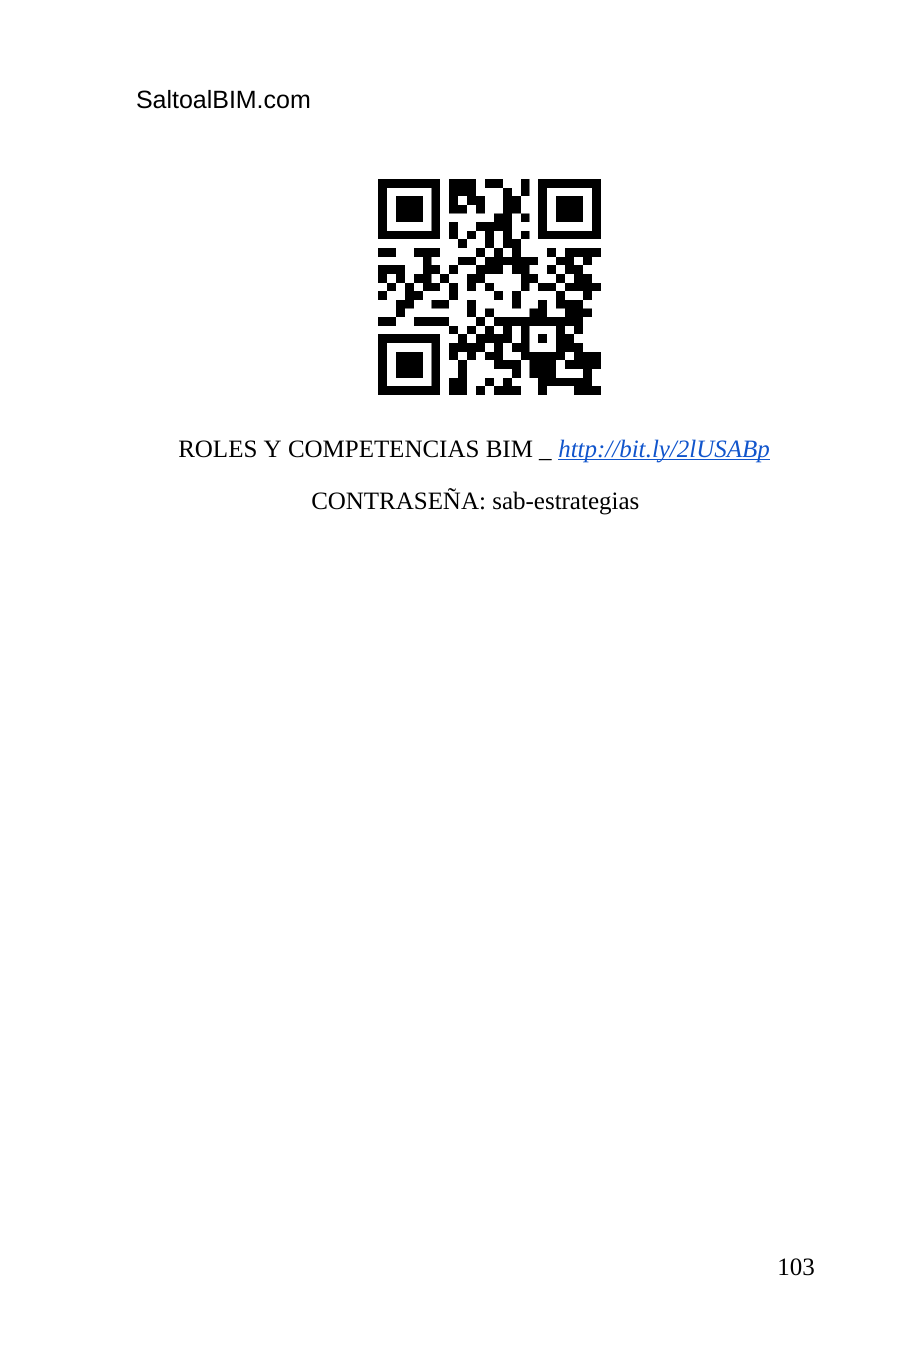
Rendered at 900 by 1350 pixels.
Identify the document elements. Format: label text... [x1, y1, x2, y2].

text CONTRASEÑA: sab-estrategias [136, 481, 814, 516]
text ROLES Y COMPETENCIAS BIM _ http://bit.ly/2lUSABp [136, 429, 814, 464]
picture [342, 144, 636, 429]
